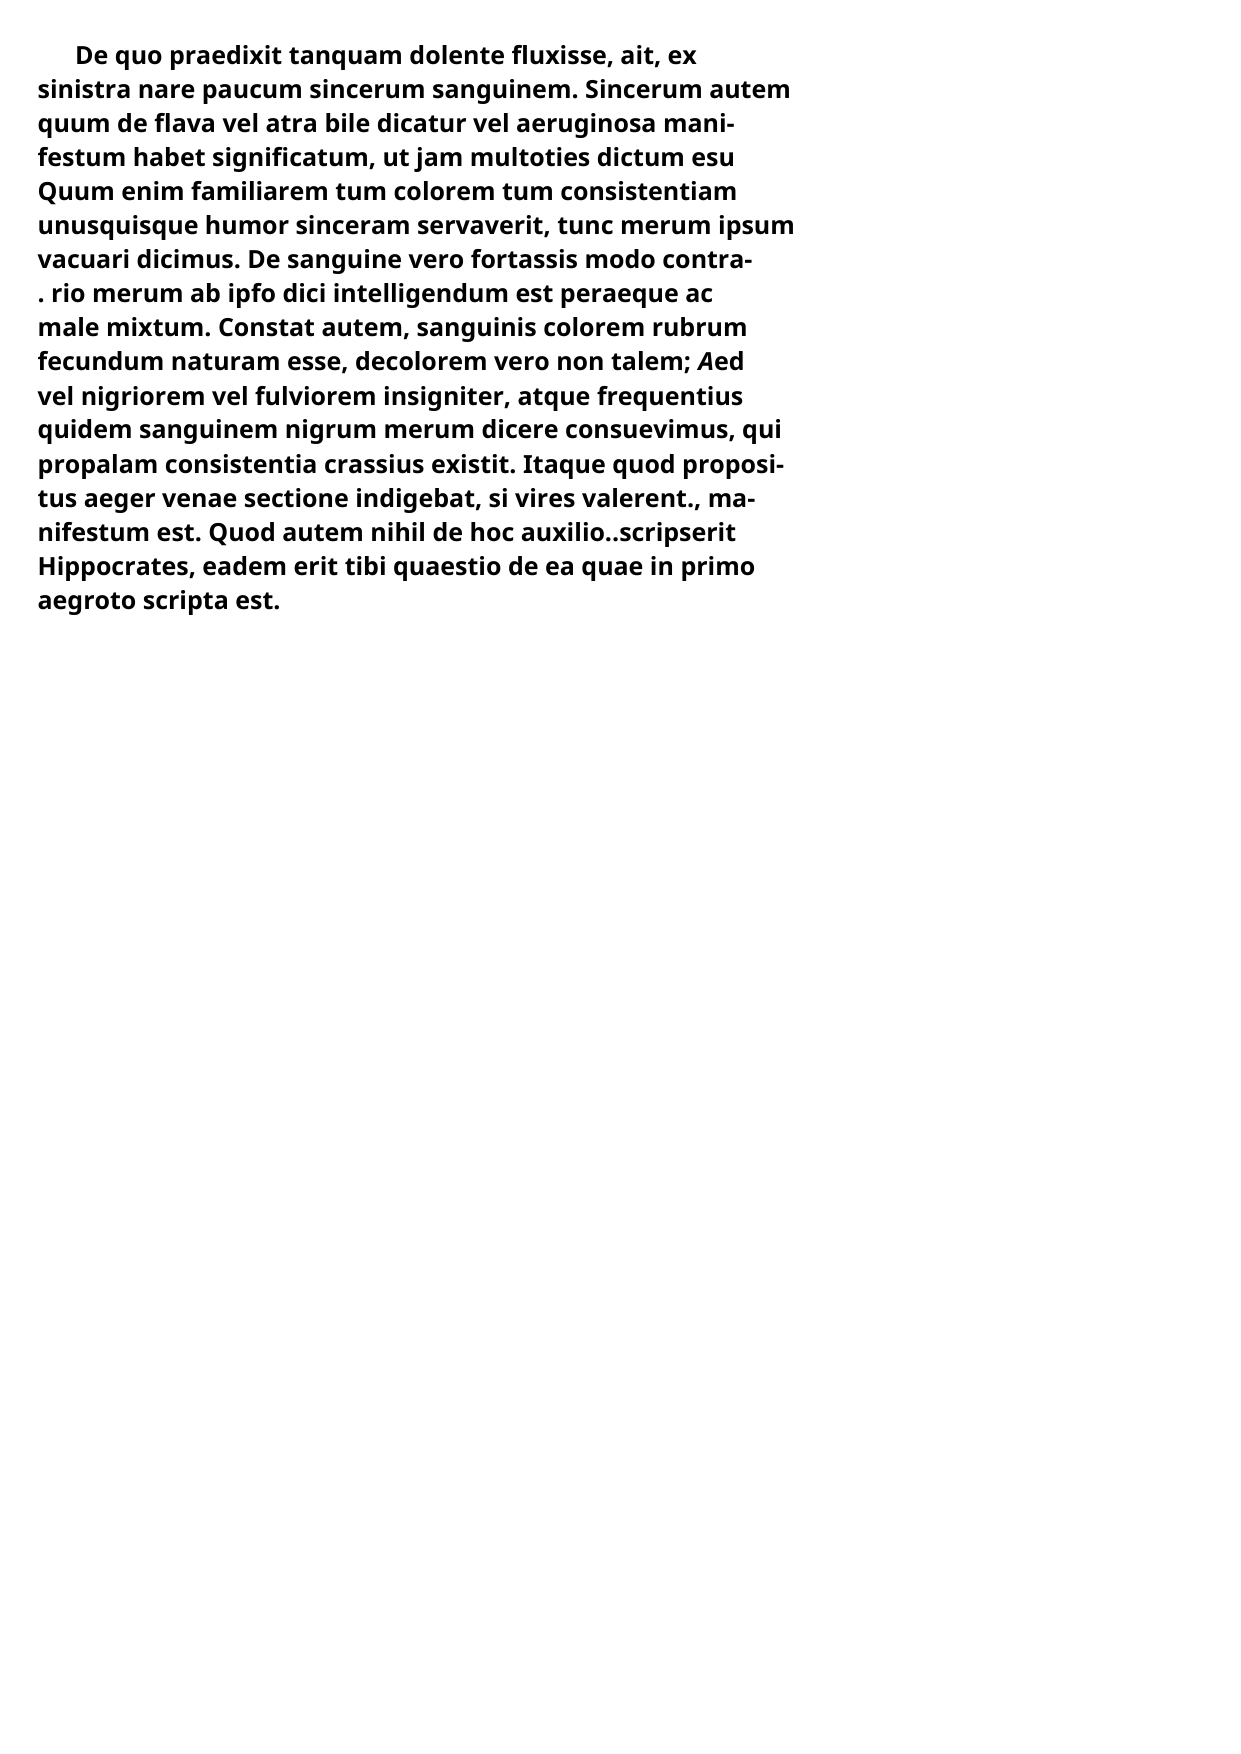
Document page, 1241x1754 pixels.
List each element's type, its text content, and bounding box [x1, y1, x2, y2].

text De quo praedixit tanquam dolente fluxisse, ait, ex sinistra nare paucum sincerum sanguinem. Sincerum autem quum de flava vel atra bile dicatur vel aeruginosa mani- festum habet significatum, ut jam multoties dictum esu Quum enim familiarem tum colorem tum consistentiam unusquisque humor sinceram servaverit, tunc merum ipsum vacuari dicimus. De sanguine vero fortassis modo contra- . rio merum ab ipfo dici intelligendum est peraeque ac male mixtum. Constat autem, sanguinis colorem rubrum fecundum naturam esse, decolorem vero non talem; Aed vel nigriorem vel fulviorem insigniter, atque frequentius quidem sanguinem nigrum merum dicere consuevimus, qui propalam consistentia crassius existit. Itaque quod proposi- tus aeger venae sectione indigebat, si vires valerent., ma- nifestum est. Quod autem nihil de hoc auxilio..scripserit Hippocrates, eadem erit tibi quaestio de ea quae in primo aegroto scripta est. [37, 37, 1203, 617]
